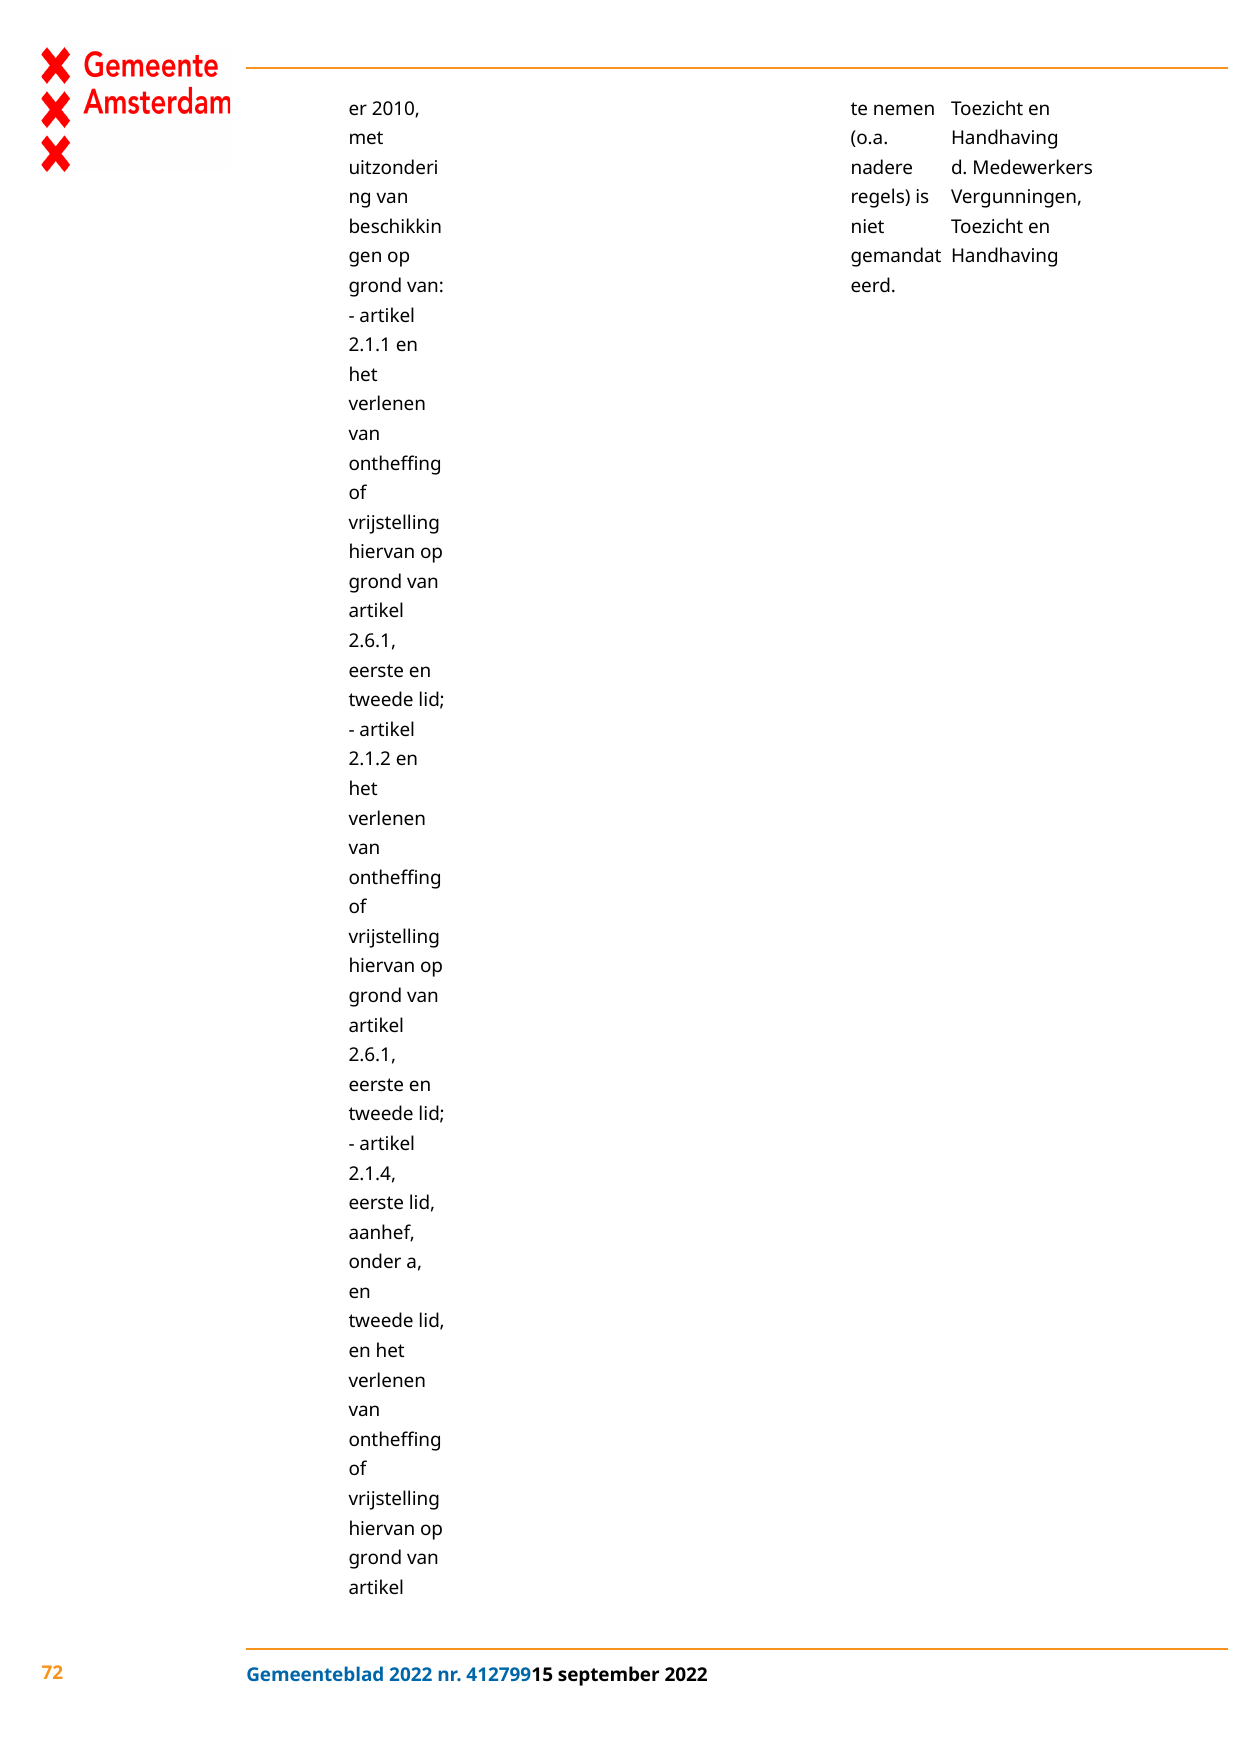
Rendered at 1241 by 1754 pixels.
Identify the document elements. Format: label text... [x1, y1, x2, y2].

table_cell er 2010, met uitzondering van beschikkingen op grond van: - artikel 2.1.1 en het verlenen van ontheffing of vrijstelling hiervan op grond van artikel 2.6.1, eerste en tweede lid; - artikel 2.1.2 en het verlenen van ontheffing of vrijstelling hiervan op grond van artikel 2.6.1, eerste en tweede lid; - artikel 2.1.4, eerste lid, aanhef, onder a, en tweede lid, en het verlenen van ontheffing of vrijstelling hiervan op grond van artikel [348, 95, 449, 1600]
table_cell Toezicht en Handhaving d. Medewerkers Vergunningen, Toezicht en Handhaving [951, 95, 1152, 1600]
table_cell [650, 95, 750, 1600]
picture [41, 47, 231, 172]
table_cell [449, 95, 549, 1600]
table_cell [549, 95, 649, 1600]
table_cell [248, 95, 348, 1600]
table_cell [750, 95, 850, 1600]
table_cell te nemen (o.a. nadere regels) is niet gemandateerd. [850, 95, 951, 1600]
